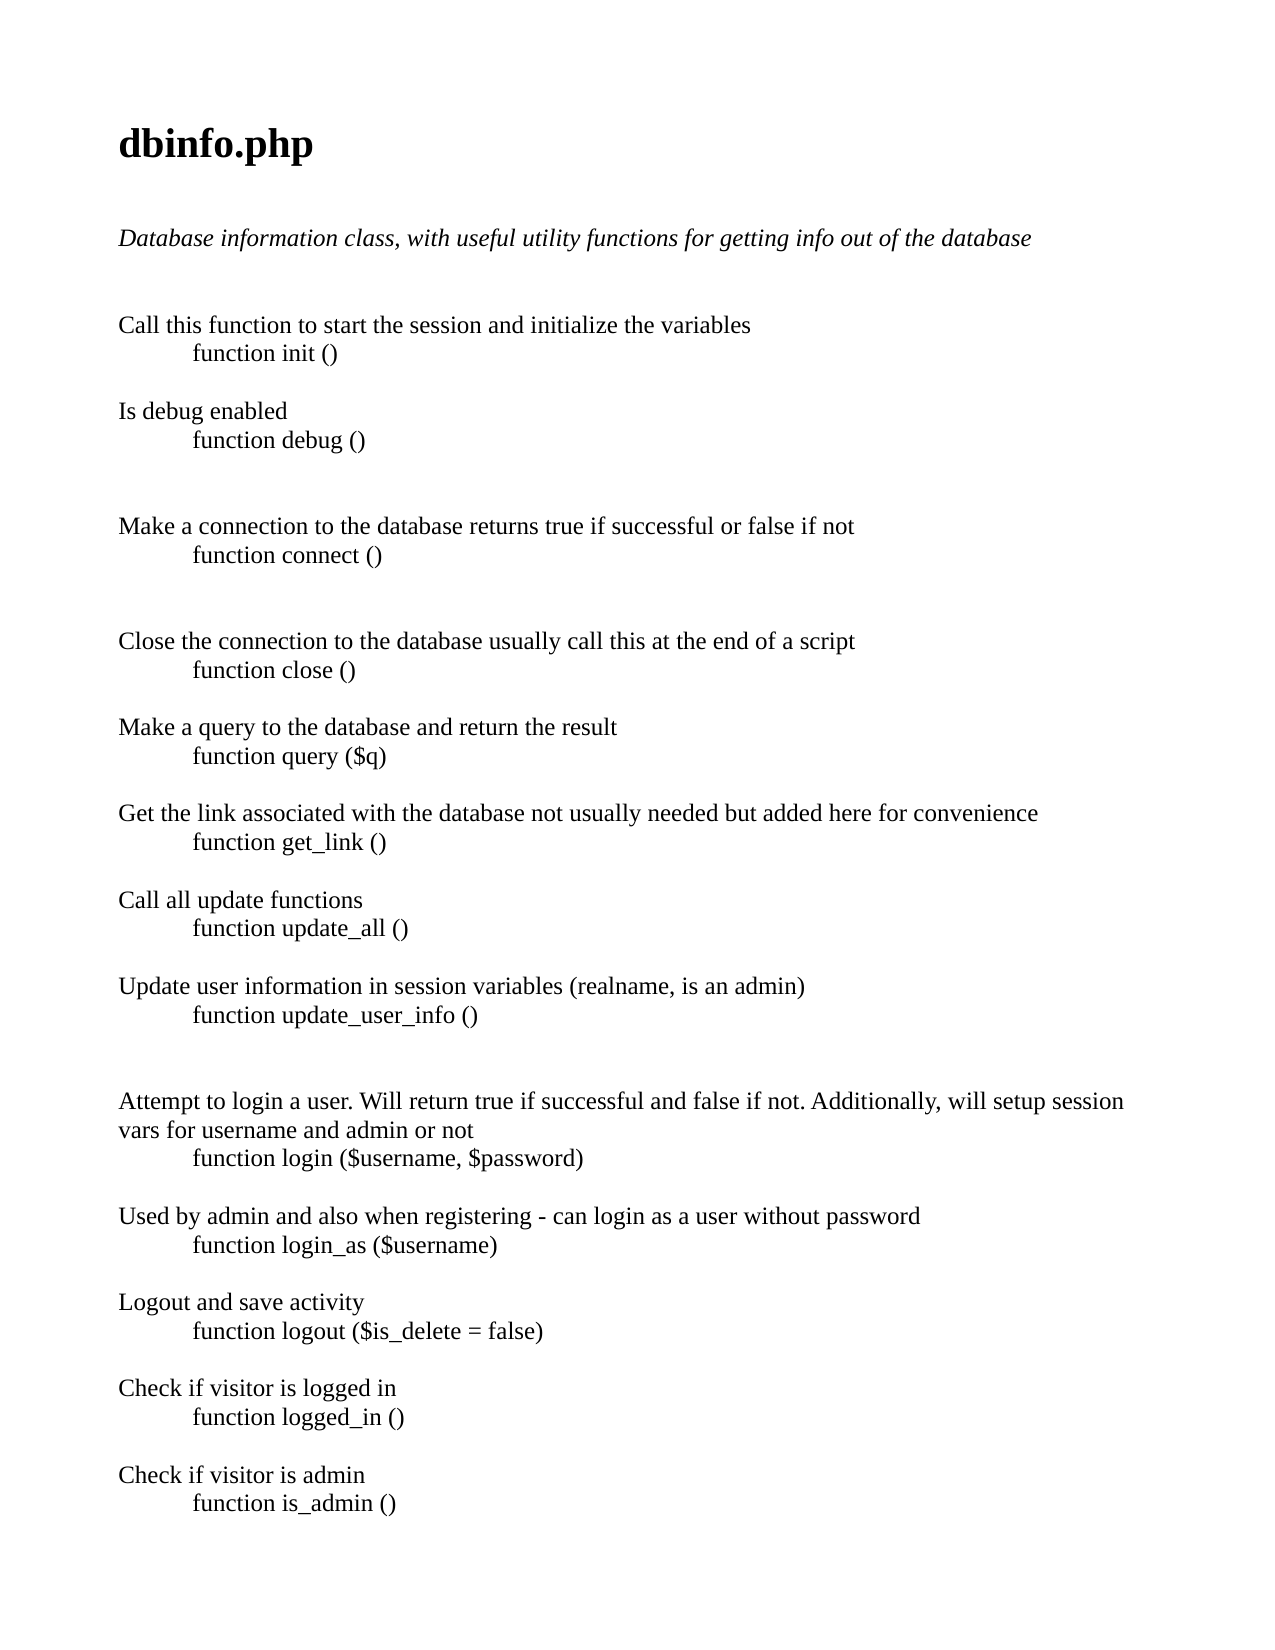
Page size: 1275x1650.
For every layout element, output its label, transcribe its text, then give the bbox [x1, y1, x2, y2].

text function update_all () [118, 913, 1157, 942]
text function is_admin () [118, 1488, 1157, 1517]
text function logout ($is_delete = false) [118, 1316, 1157, 1345]
text function logged_in () [118, 1402, 1157, 1431]
text Update user information in session variables (realname, is an admin) [118, 971, 1157, 1000]
text function debug () [118, 425, 1157, 453]
text Check if visitor is admin [118, 1460, 1157, 1488]
text function init () [118, 338, 1157, 367]
text Call all update functions [118, 885, 1157, 913]
text dbinfo.php [118, 118, 1157, 166]
text function login_as ($username) [118, 1230, 1157, 1258]
text function get_link () [118, 827, 1157, 856]
text function update_user_info () [118, 1000, 1157, 1028]
text Get the link associated with the database not usually needed but added here for convenience [118, 798, 1157, 827]
text Database information class, with useful utility functions for getting info out of the database [118, 223, 1157, 252]
text Close the connection to the database usually call this at the end of a script [118, 626, 1157, 655]
text Call this function to start the session and initialize the variables [118, 310, 1157, 338]
text Check if visitor is logged in [118, 1373, 1157, 1402]
text Attempt to login a user. Will return true if successful and false if not. Additionally, will setup session vars for username and admin or not [118, 1086, 1157, 1143]
text function login ($username, $password) [118, 1143, 1157, 1172]
text function connect () [118, 540, 1157, 568]
text Logout and save activity [118, 1287, 1157, 1316]
text Is debug enabled [118, 396, 1157, 425]
text Make a connection to the database returns true if successful or false if not [118, 511, 1157, 540]
text function close () [118, 655, 1157, 683]
text Used by admin and also when registering - can login as a user without password [118, 1201, 1157, 1230]
text function query ($q) [118, 741, 1157, 770]
text Make a query to the database and return the result [118, 712, 1157, 741]
